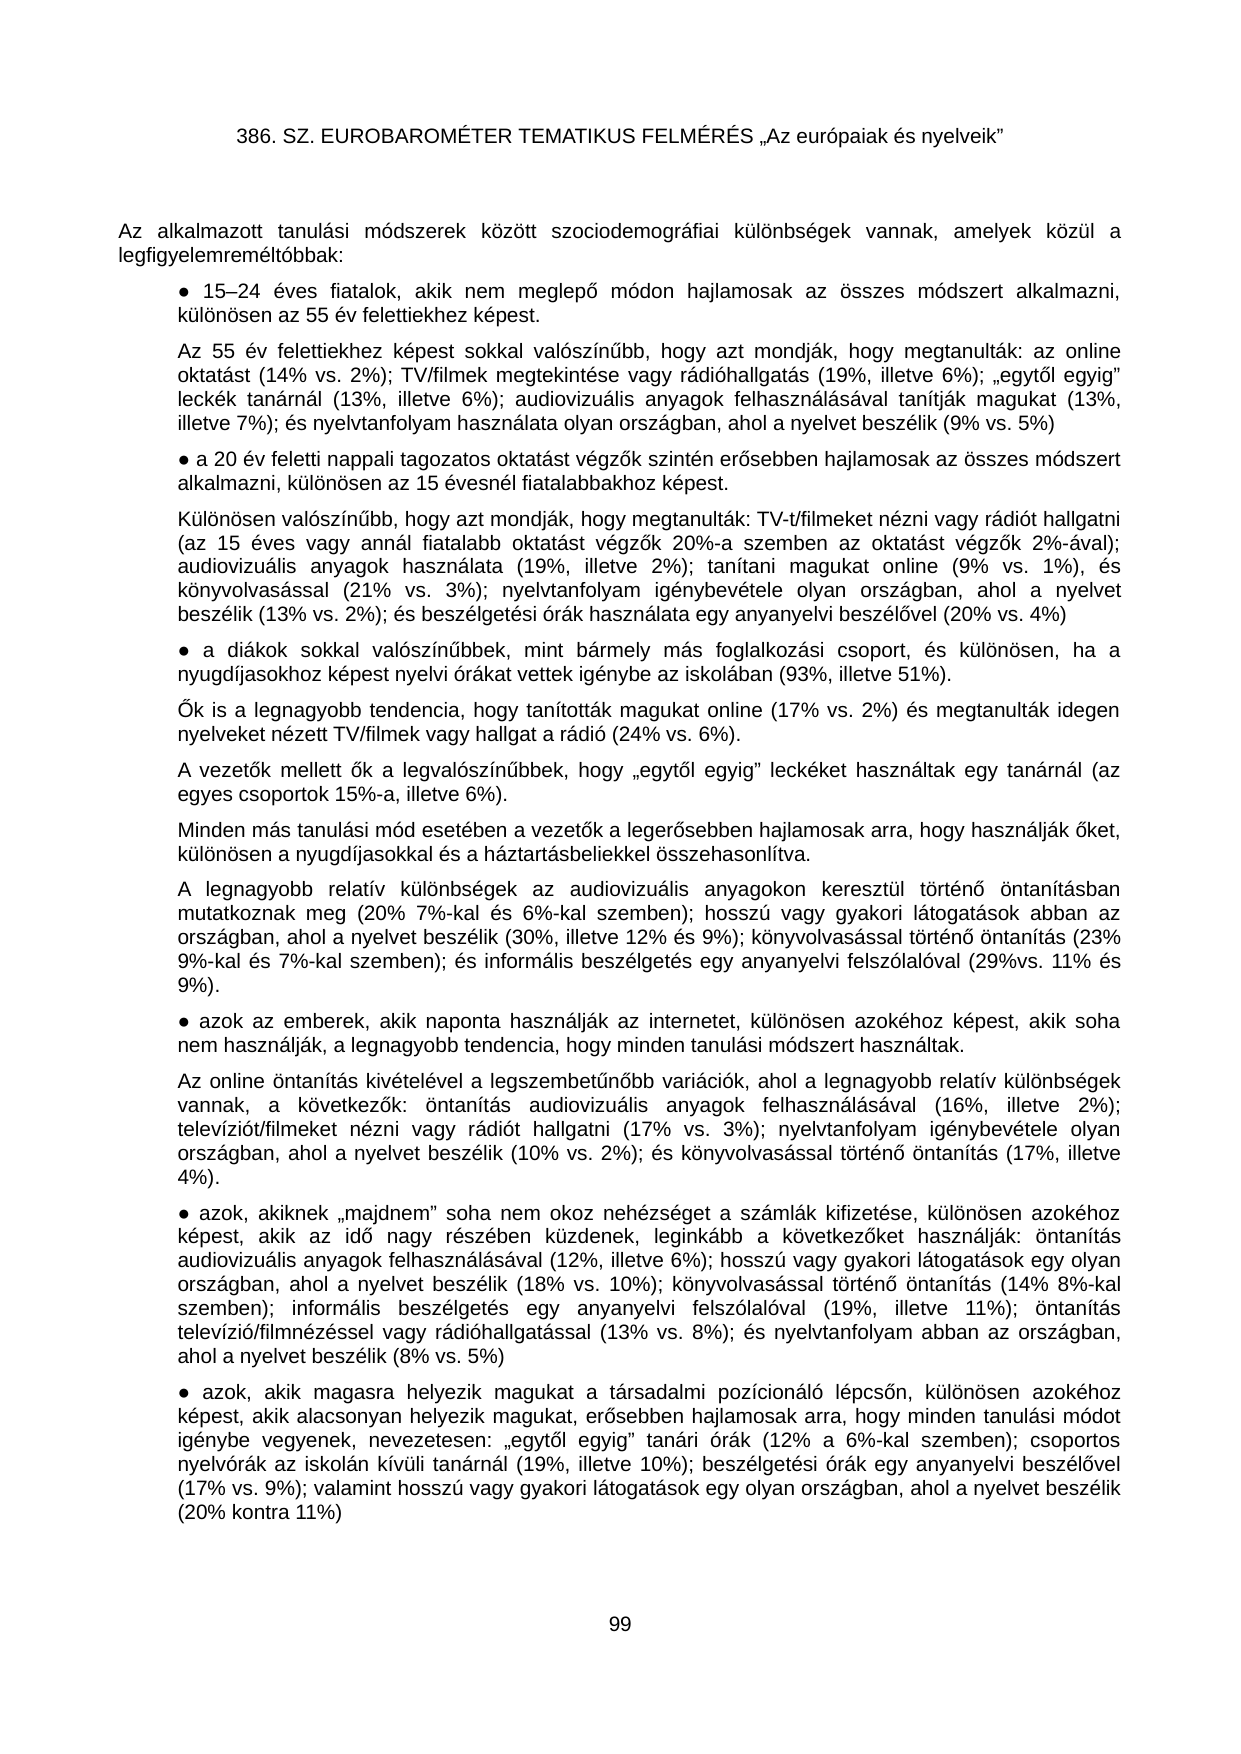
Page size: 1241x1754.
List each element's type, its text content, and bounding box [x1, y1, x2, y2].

text A vezetők mellett ők a legvalószínűbbek, hogy „egytől egyig” leckéket használtak egy tanárnál (az egyes csoportok 15%-a, illetve 6%). [177, 758, 1122, 806]
text Az alkalmazott tanulási módszerek között szociodemográfiai különbségek vannak, amelyek közül a legfigyelemreméltóbbak: [118, 219, 1122, 267]
text Az online öntanítás kivételével a legszembetűnőbb variációk, ahol a legnagyobb relatív különbségek vannak, a következők: öntanítás audiovizuális anyagok felhasználásával (16%, illetve 2%); televíziót/filmeket nézni vagy rádiót hallgatni (17% vs. 3%); nyelvtanfolyam igénybevétele olyan országban, ahol a nyelvet beszélik (10% vs. 2%); és könyvolvasással történő öntanítás (17%, illetve 4%). [177, 1069, 1122, 1188]
text ● azok az emberek, akik naponta használják az internetet, különösen azokéhoz képest, akik soha nem használják, a legnagyobb tendencia, hogy minden tanulási módszert használtak. [177, 1009, 1122, 1057]
text Különösen valószínűbb, hogy azt mondják, hogy megtanulták: TV-t/filmeket nézni vagy rádiót hallgatni (az 15 éves vagy annál fiatalabb oktatást végzők 20%-a szemben az oktatást végzők 2%-ával); audiovizuális anyagok használata (19%, illetve 2%); tanítani magukat online (9% vs. 1%), és könyvolvasással (21% vs. 3%); nyelvtanfolyam igénybevétele olyan országban, ahol a nyelvet beszélik (13% vs. 2%); és beszélgetési órák használata egy anyanyelvi beszélővel (20% vs. 4%) [177, 506, 1122, 626]
text Ők is a legnagyobb tendencia, hogy tanították magukat online (17% vs. 2%) és megtanulták idegen nyelveket nézett TV/filmek vagy hallgat a rádió (24% vs. 6%). [177, 698, 1122, 746]
text Az 55 év felettiekhez képest sokkal valószínűbb, hogy azt mondják, hogy megtanulták: az online oktatást (14% vs. 2%); TV/filmek megtekintése vagy rádióhallgatás (19%, illetve 6%); „egytől egyig” leckék tanárnál (13%, illetve 6%); audiovizuális anyagok felhasználásával tanítják magukat (13%, illetve 7%); és nyelvtanfolyam használata olyan országban, ahol a nyelvet beszélik (9% vs. 5%) [177, 339, 1122, 435]
text ● a 20 év feletti nappali tagozatos oktatást végzők szintén erősebben hajlamosak az összes módszert alkalmazni, különösen az 15 évesnél fiatalabbakhoz képest. [177, 447, 1122, 494]
text ● 15–24 éves fiatalok, akik nem meglepő módon hajlamosak az összes módszert alkalmazni, különösen az 55 év felettiekhez képest. [177, 279, 1122, 327]
text Minden más tanulási mód esetében a vezetők a legerősebben hajlamosak arra, hogy használják őket, különösen a nyugdíjasokkal és a háztartásbeliekkel összehasonlítva. [177, 817, 1122, 865]
text ● azok, akik magasra helyezik magukat a társadalmi pozícionáló lépcsőn, különösen azokéhoz képest, akik alacsonyan helyezik magukat, erősebben hajlamosak arra, hogy minden tanulási módot igénybe vegyenek, nevezetesen: „egytől egyig” tanári órák (12% a 6%-kal szemben); csoportos nyelvórák az iskolán kívüli tanárnál (19%, illetve 10%); beszélgetési órák egy anyanyelvi beszélővel (17% vs. 9%); valamint hosszú vagy gyakori látogatások egy olyan országban, ahol a nyelvet beszélik (20% kontra 11%) [177, 1380, 1122, 1524]
text ● azok, akiknek „majdnem” soha nem okoz nehézséget a számlák kifizetése, különösen azokéhoz képest, akik az idő nagy részében küzdenek, leginkább a következőket használják: öntanítás audiovizuális anyagok felhasználásával (12%, illetve 6%); hosszú vagy gyakori látogatások egy olyan országban, ahol a nyelvet beszélik (18% vs. 10%); könyvolvasással történő öntanítás (14% 8%-kal szemben); informális beszélgetés egy anyanyelvi felszólalóval (19%, illetve 11%); öntanítás televízió/filmnézéssel vagy rádióhallgatással (13% vs. 8%); és nyelvtanfolyam abban az országban, ahol a nyelvet beszélik (8% vs. 5%) [177, 1200, 1122, 1368]
text ● a diákok sokkal valószínűbbek, mint bármely más foglalkozási csoport, és különösen, ha a nyugdíjasokhoz képest nyelvi órákat vettek igénybe az iskolában (93%, illetve 51%). [177, 638, 1122, 686]
text A legnagyobb relatív különbségek az audiovizuális anyagokon keresztül történő öntanításban mutatkoznak meg (20% 7%-kal és 6%-kal szemben); hosszú vagy gyakori látogatások abban az országban, ahol a nyelvet beszélik (30%, illetve 12% és 9%); könyvolvasással történő öntanítás (23% 9%-kal és 7%-kal szemben); és informális beszélgetés egy anyanyelvi felszólalóval (29%vs. 11% és 9%). [177, 877, 1122, 997]
